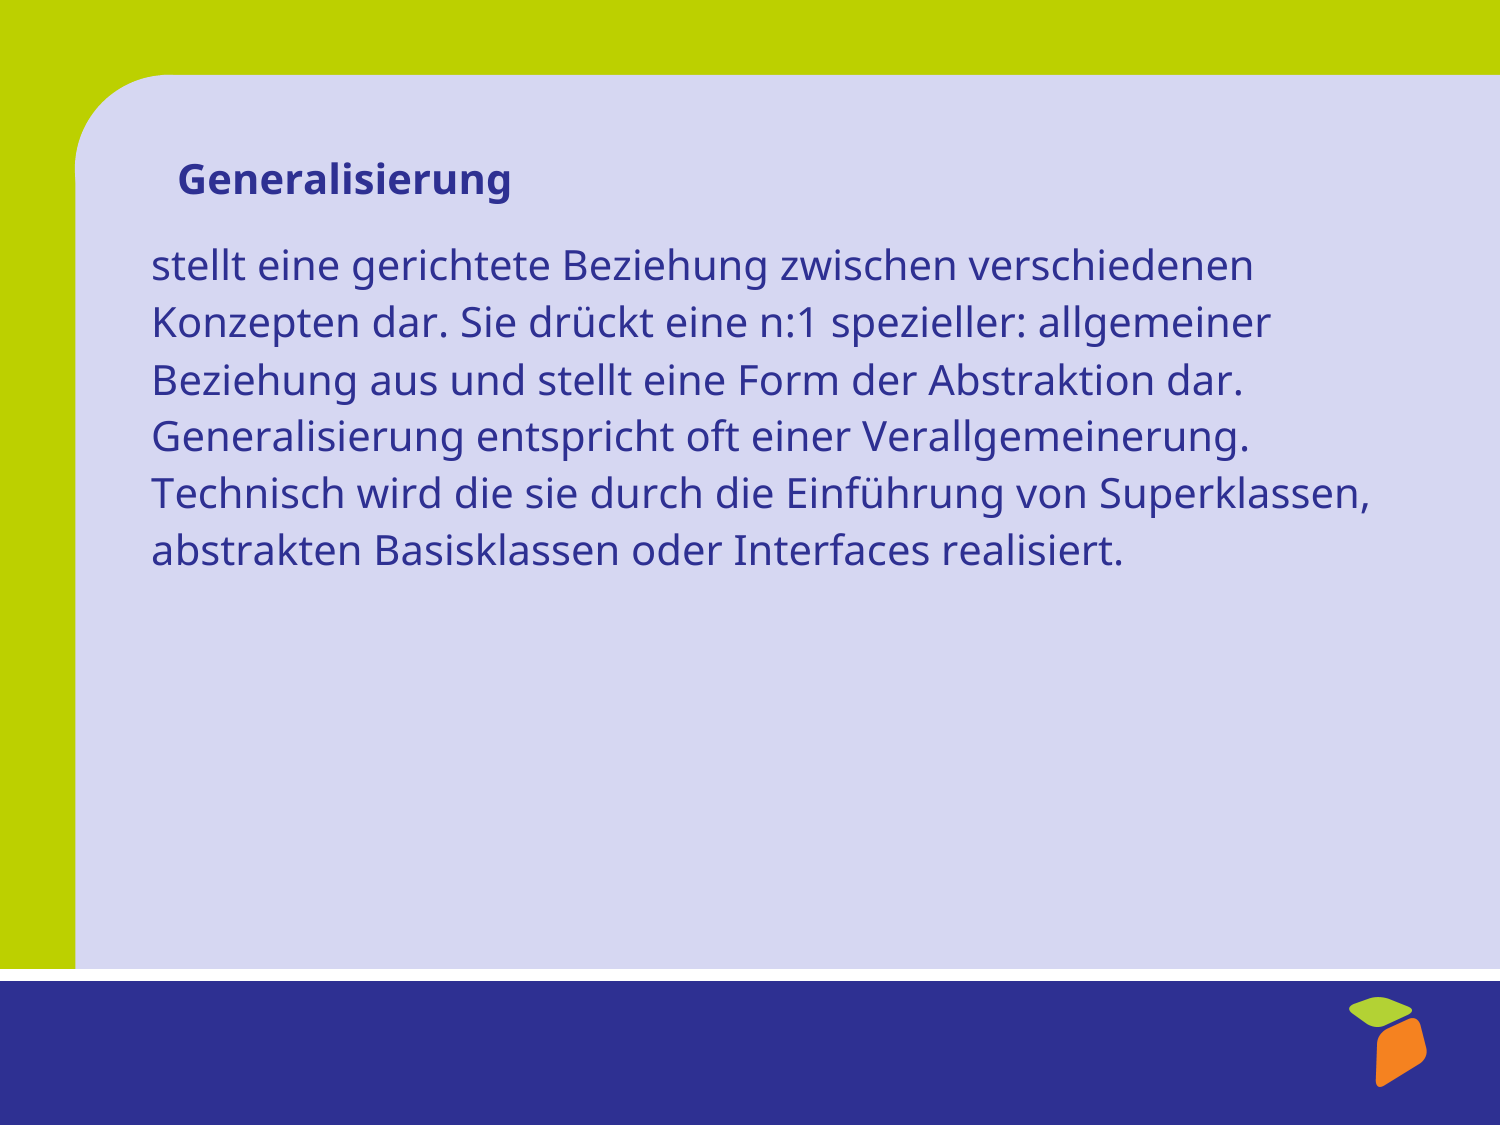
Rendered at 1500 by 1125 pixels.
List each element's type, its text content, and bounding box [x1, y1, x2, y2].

picture [0, 981, 1500, 1125]
title Generalisierung [176, 117, 1125, 236]
list stellt eine gerichtete Beziehung zwischen verschiedenen Konzepten dar. Sie drückt eine n:1 spezieller: allgemeiner Beziehung aus und stellt eine Form der Abstraktion dar. Generalisierung entspricht oft einer Verallgemeinerung. Technisch wird die sie durch die Einführung von Superklassen, abstrakten Basisklassen oder Interfaces realisiert. [151, 236, 1418, 916]
